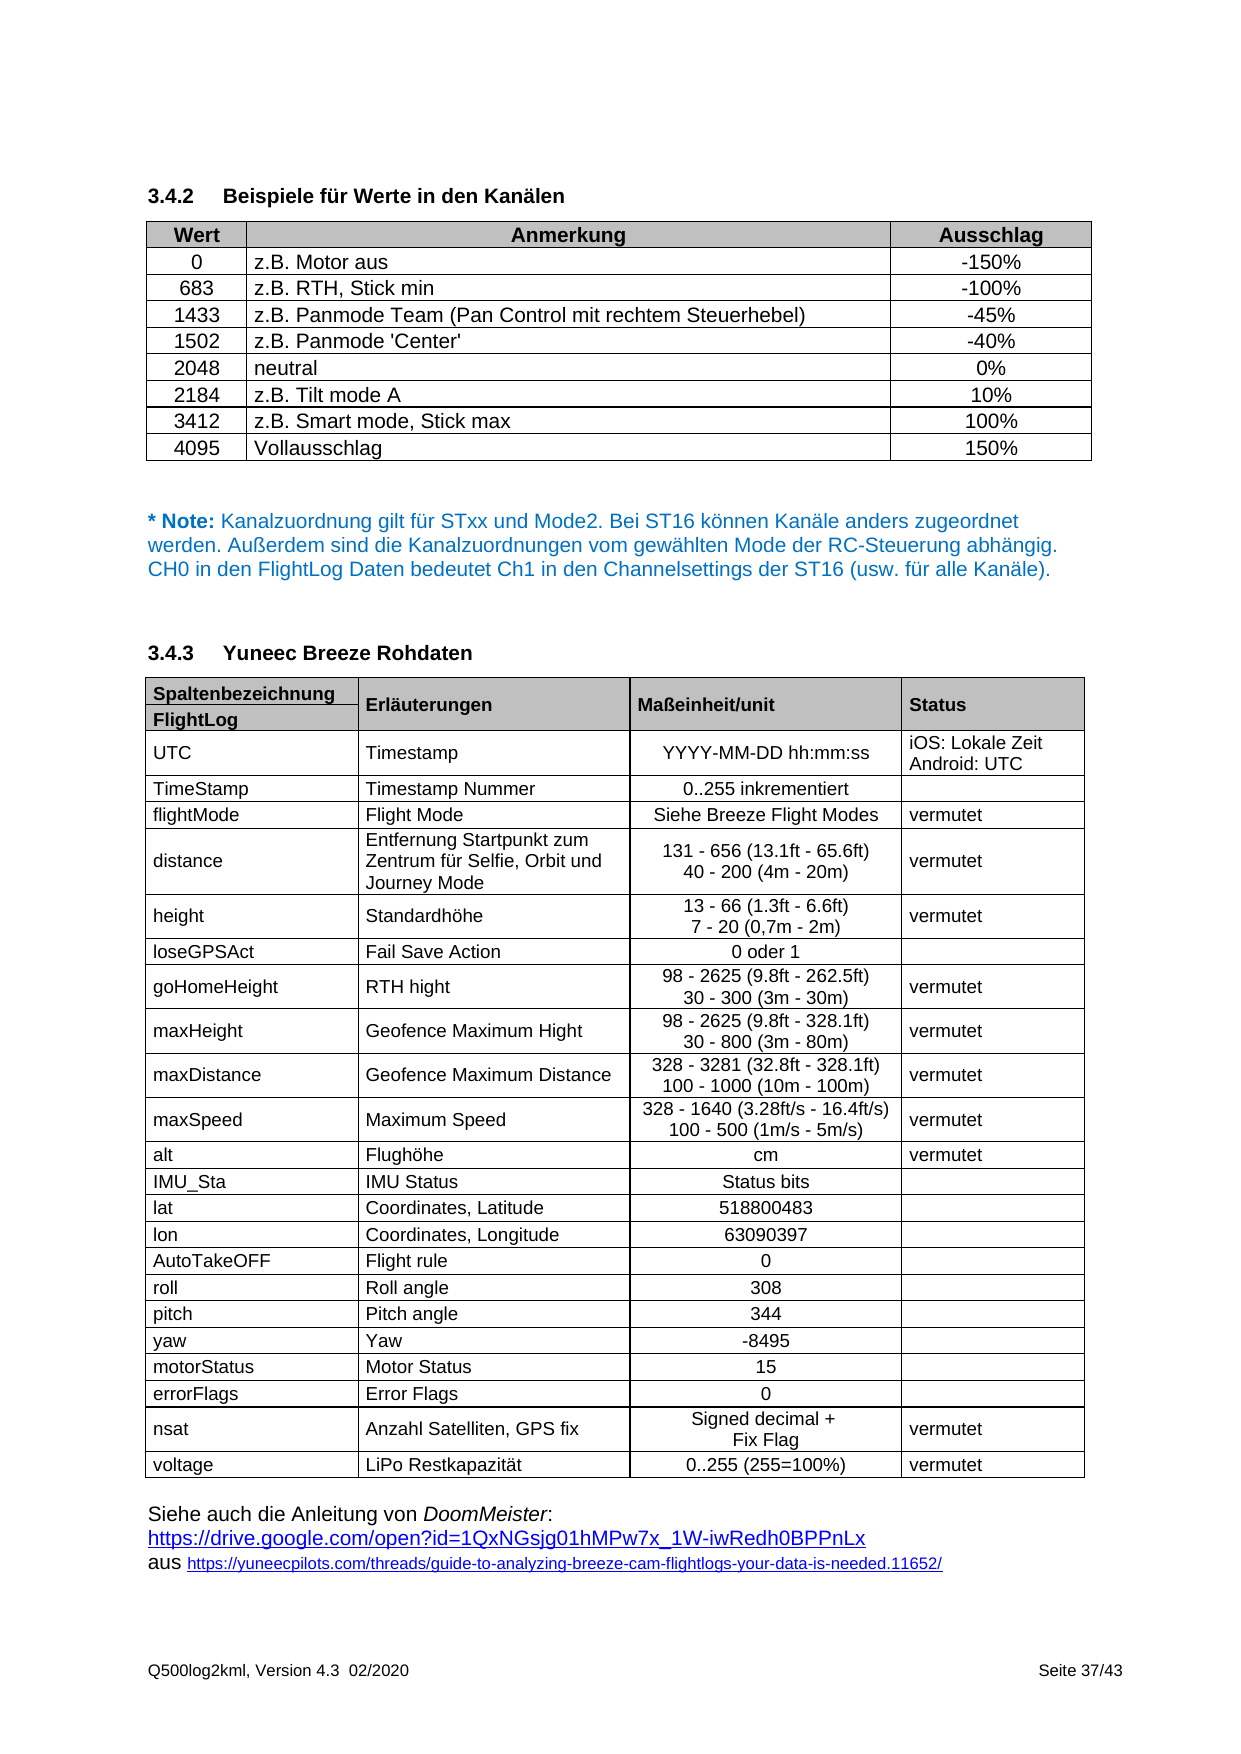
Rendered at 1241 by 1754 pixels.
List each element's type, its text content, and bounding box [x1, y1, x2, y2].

table_cell vermutet [902, 1452, 1084, 1477]
table_header Status [902, 678, 1084, 730]
table_cell z.B. Motor aus [247, 248, 890, 274]
table_cell 3412 [147, 408, 246, 433]
table_cell 0 oder 1 [631, 939, 901, 964]
table_cell 0 [631, 1248, 901, 1274]
table_cell [902, 939, 1084, 964]
table_cell 100% [891, 408, 1091, 433]
table_header Maßeinheit/unit [631, 678, 901, 730]
table_cell 0..255 inkrementiert [631, 776, 901, 801]
table_cell TimeStamp [146, 776, 358, 801]
table_cell IMU_Sta [146, 1169, 358, 1194]
table_cell loseGPSAct [146, 939, 358, 964]
table_cell Yaw [359, 1328, 629, 1353]
table_cell Entfernung Startpunkt zum Zentrum für Selfie, Orbit und Journey Mode [359, 829, 629, 893]
table_cell [902, 1301, 1084, 1327]
table_cell 98 - 2625 (9.8ft - 262.5ft) 30 - 300 (3m - 30m) [631, 965, 901, 1008]
table_cell 518800483 [631, 1195, 901, 1221]
table_cell Roll angle [359, 1275, 629, 1300]
table_cell vermutet [902, 1054, 1084, 1097]
table_cell 0% [891, 354, 1091, 380]
table_header Ausschlag [891, 222, 1091, 247]
table_header Anmerkung [247, 222, 890, 247]
text aus https://yuneecpilots.com/threads/guide-to-analyzing-breeze-cam-flightlogs-your-data-is-needed.11652/ [148, 1550, 1093, 1574]
table_cell height [146, 895, 358, 938]
table_cell YYYY-MM-DD hh:mm:ss [631, 731, 901, 774]
table_cell vermutet [902, 965, 1084, 1008]
table_cell 1502 [147, 328, 246, 353]
table_cell distance [146, 829, 358, 893]
text Siehe auch die Anleitung von DoomMeister: [148, 1502, 1093, 1526]
table_cell 1433 [147, 301, 246, 327]
table_cell Timestamp [359, 731, 629, 774]
table_cell LiPo Restkapazität [359, 1452, 629, 1477]
table_cell Flughöhe [359, 1142, 629, 1167]
table_header Wert [147, 222, 246, 247]
table_cell Maximum Speed [359, 1098, 629, 1141]
table_cell yaw [146, 1328, 358, 1353]
table_cell Vollausschlag [247, 434, 890, 459]
table_cell flightMode [146, 802, 358, 828]
table_cell Timestamp Nummer [359, 776, 629, 801]
table_cell FlightLog [146, 705, 358, 730]
table_cell vermutet [902, 895, 1084, 938]
table_cell [902, 1275, 1084, 1300]
table_cell Standardhöhe [359, 895, 629, 938]
table_cell -150% [891, 248, 1091, 274]
table_cell Geofence Maximum Hight [359, 1009, 629, 1052]
table_cell 15 [631, 1354, 901, 1380]
subtitle Beispiele für Werte in den Kanälen [148, 184, 1093, 208]
table_cell 150% [891, 434, 1091, 459]
table_cell z.B. Smart mode, Stick max [247, 408, 890, 433]
table_cell UTC [146, 731, 358, 774]
text * Note: Kanalzuordnung gilt für STxx und Mode2. Bei ST16 können Kanäle anders zugeordnet werden. Außerdem sind die Kanalzuordnungen vom gewählten Mode der RC-Steuerung abhängig. [148, 508, 1093, 556]
table_cell [902, 776, 1084, 801]
table_cell RTH hight [359, 965, 629, 1008]
table_cell neutral [247, 354, 890, 380]
table_cell z.B. Tilt mode A [247, 381, 890, 406]
table_cell 0 [147, 248, 246, 274]
table_cell vermutet [902, 829, 1084, 893]
table_cell Signed decimal + Fix Flag [631, 1408, 901, 1451]
table_cell 328 - 1640 (3.28ft/s - 16.4ft/s) 100 - 500 (1m/s - 5m/s) [631, 1098, 901, 1141]
table_cell Geofence Maximum Distance [359, 1054, 629, 1097]
table_cell Motor Status [359, 1354, 629, 1380]
table_cell lon [146, 1222, 358, 1247]
text CH0 in den FlightLog Daten bedeutet Ch1 in den Channelsettings der ST16 (usw. für alle Kanäle). [148, 556, 1093, 580]
table_cell goHomeHeight [146, 965, 358, 1008]
table_cell 328 - 3281 (32.8ft - 328.1ft) 100 - 1000 (10m - 100m) [631, 1054, 901, 1097]
table_cell errorFlags [146, 1381, 358, 1406]
text https://drive.google.com/open?id=1QxNGsjg01hMPw7x_1W-iwRedh0BPPnLx [148, 1526, 1093, 1550]
table_cell z.B. Panmode Team (Pan Control mit rechtem Steuerhebel) [247, 301, 890, 327]
table_cell 63090397 [631, 1222, 901, 1247]
table_cell IMU Status [359, 1169, 629, 1194]
table_cell nsat [146, 1408, 358, 1451]
table_cell Pitch angle [359, 1301, 629, 1327]
table_cell -100% [891, 275, 1091, 300]
table_cell maxDistance [146, 1054, 358, 1097]
table_cell alt [146, 1142, 358, 1167]
table_cell Coordinates, Latitude [359, 1195, 629, 1221]
table_cell vermutet [902, 1009, 1084, 1052]
table_cell 0 [631, 1381, 901, 1406]
table_cell Status bits [631, 1169, 901, 1194]
table_cell 683 [147, 275, 246, 300]
table_cell -45% [891, 301, 1091, 327]
table_cell 344 [631, 1301, 901, 1327]
table_cell z.B. Panmode 'Center' [247, 328, 890, 353]
table_cell 131 - 656 (13.1ft - 65.6ft) 40 - 200 (4m - 20m) [631, 829, 901, 893]
table_cell motorStatus [146, 1354, 358, 1380]
table_cell 2184 [147, 381, 246, 406]
subtitle Yuneec Breeze Rohdaten [148, 641, 1093, 665]
table_cell 0..255 (255=100%) [631, 1452, 901, 1477]
table_cell voltage [146, 1452, 358, 1477]
table_cell 308 [631, 1275, 901, 1300]
table_cell 98 - 2625 (9.8ft - 328.1ft) 30 - 800 (3m - 80m) [631, 1009, 901, 1052]
table_cell lat [146, 1195, 358, 1221]
table_cell Coordinates, Longitude [359, 1222, 629, 1247]
table_cell Error Flags [359, 1381, 629, 1406]
table_cell AutoTakeOFF [146, 1248, 358, 1274]
table_cell maxHeight [146, 1009, 358, 1052]
table_cell vermutet [902, 1098, 1084, 1141]
table_cell [902, 1354, 1084, 1380]
table_cell [902, 1248, 1084, 1274]
table_cell Flight Mode [359, 802, 629, 828]
table_cell [902, 1381, 1084, 1406]
table_cell [902, 1222, 1084, 1247]
table_cell 4095 [147, 434, 246, 459]
table_cell Siehe Breeze Flight Modes [631, 802, 901, 828]
table_cell Fail Save Action [359, 939, 629, 964]
table_cell pitch [146, 1301, 358, 1327]
table_cell Anzahl Satelliten, GPS fix [359, 1408, 629, 1451]
table_cell vermutet [902, 802, 1084, 828]
table_cell z.B. RTH, Stick min [247, 275, 890, 300]
table_cell [902, 1169, 1084, 1194]
table_cell -40% [891, 328, 1091, 353]
table_cell vermutet [902, 1142, 1084, 1167]
table_cell [902, 1328, 1084, 1353]
table_header Erläuterungen [359, 678, 629, 730]
table_cell iOS: Lokale Zeit Android: UTC [902, 731, 1084, 774]
table_cell [902, 1195, 1084, 1221]
table_cell 13 - 66 (1.3ft - 6.6ft) 7 - 20 (0,7m - 2m) [631, 895, 901, 938]
table_header Spaltenbezeichnung [146, 678, 358, 704]
table_cell maxSpeed [146, 1098, 358, 1141]
table_cell -8495 [631, 1328, 901, 1353]
table_cell 10% [891, 381, 1091, 406]
table_cell vermutet [902, 1408, 1084, 1451]
table_cell roll [146, 1275, 358, 1300]
table_cell Flight rule [359, 1248, 629, 1274]
table_cell cm [631, 1142, 901, 1167]
table_cell 2048 [147, 354, 246, 380]
